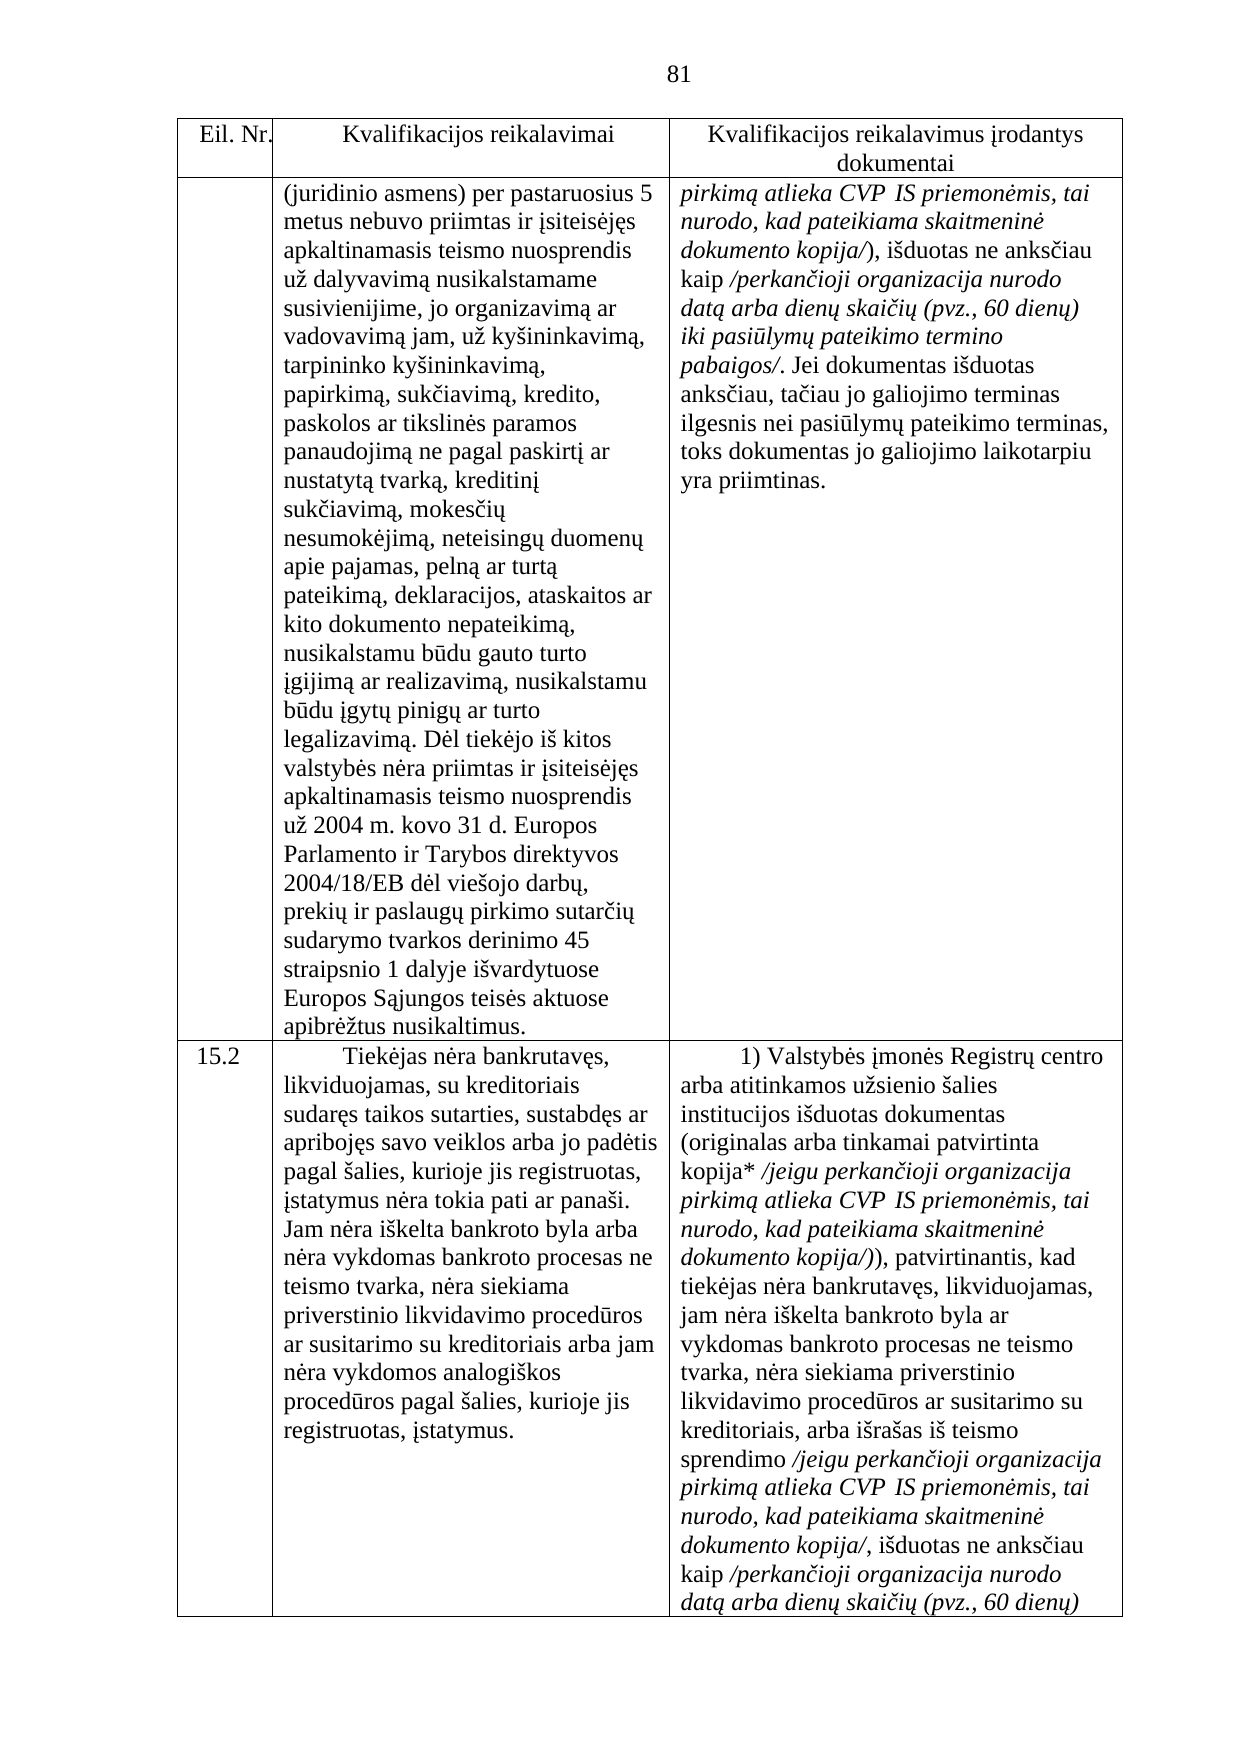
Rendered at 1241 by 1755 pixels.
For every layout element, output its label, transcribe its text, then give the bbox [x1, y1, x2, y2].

table_header Eil. Nr. [178, 119, 272, 177]
table_cell 15.2 [178, 1041, 272, 1616]
table_cell 1) Valstybės įmonės Registrų centro arba atitinkamos užsienio šalies institucijos išduotas dokumentas (originalas arba tinkamai patvirtinta kopija* /jeigu perkančioji organizacija pirkimą atlieka CVP IS priemonėmis, tai nurodo, kad pateikiama skaitmeninė dokumento kopija/)), patvirtinantis, kad tiekėjas nėra bankrutavęs, likviduojamas, jam nėra iškelta bankroto byla ar vykdomas bankroto procesas ne teismo tvarka, nėra siekiama priverstinio likvidavimo procedūros ar susitarimo su kreditoriais, arba išrašas iš teismo sprendimo /jeigu perkančioji organizacija pirkimą atlieka CVP IS priemonėmis, tai nurodo, kad pateikiama skaitmeninė dokumento kopija/, išduotas ne anksčiau kaip /perkančioji organizacija nurodo datą arba dienų skaičių (pvz., 60 dienų) [670, 1041, 1122, 1616]
table_header Kvalifikacijos reikalavimai [273, 119, 669, 177]
table_cell pirkimą atlieka CVP IS priemonėmis, tai nurodo, kad pateikiama skaitmeninė dokumento kopija/), išduotas ne anksčiau kaip /perkančioji organizacija nurodo datą arba dienų skaičių (pvz., 60 dienų) iki pasiūlymų pateikimo termino pabaigos/. Jei dokumentas išduotas anksčiau, tačiau jo galiojimo terminas ilgesnis nei pasiūlymų pateikimo terminas, toks dokumentas jo galiojimo laikotarpiu yra priimtinas. [670, 178, 1122, 1040]
table_cell Tiekėjas nėra bankrutavęs, likviduojamas, su kreditoriais sudaręs taikos sutarties, sustabdęs ar apribojęs savo veiklos arba jo padėtis pagal šalies, kurioje jis registruotas, įstatymus nėra tokia pati ar panaši. Jam nėra iškelta bankroto byla arba nėra vykdomas bankroto procesas ne teismo tvarka, nėra siekiama priverstinio likvidavimo procedūros ar susitarimo su kreditoriais arba jam nėra vykdomos analogiškos procedūros pagal šalies, kurioje jis registruotas, įstatymus. [273, 1041, 669, 1616]
table_cell [178, 178, 272, 1040]
table_header Kvalifikacijos reikalavimus įrodantys dokumentai [670, 119, 1122, 177]
table_cell (juridinio asmens) per pastaruosius 5 metus nebuvo priimtas ir įsiteisėjęs apkaltinamasis teismo nuosprendis už dalyvavimą nusikalstamame susivienijime, jo organizavimą ar vadovavimą jam, už kyšininkavimą, tarpininko kyšininkavimą, papirkimą, sukčiavimą, kredito, paskolos ar tikslinės paramos panaudojimą ne pagal paskirtį ar nustatytą tvarką, kreditinį sukčiavimą, mokesčių nesumokėjimą, neteisingų duomenų apie pajamas, pelną ar turtą pateikimą, deklaracijos, ataskaitos ar kito dokumento nepateikimą, nusikalstamu būdu gauto turto įgijimą ar realizavimą, nusikalstamu būdu įgytų pinigų ar turto legalizavimą. Dėl tiekėjo iš kitos valstybės nėra priimtas ir įsiteisėjęs apkaltinamasis teismo nuosprendis už 2004 m. kovo 31 d. Europos Parlamento ir Tarybos direktyvos 2004/18/EB dėl viešojo darbų, prekių ir paslaugų pirkimo sutarčių sudarymo tvarkos derinimo 45 straipsnio 1 dalyje išvardytuose Europos Sąjungos teisės aktuose apibrėžtus nusikaltimus. [273, 178, 669, 1040]
